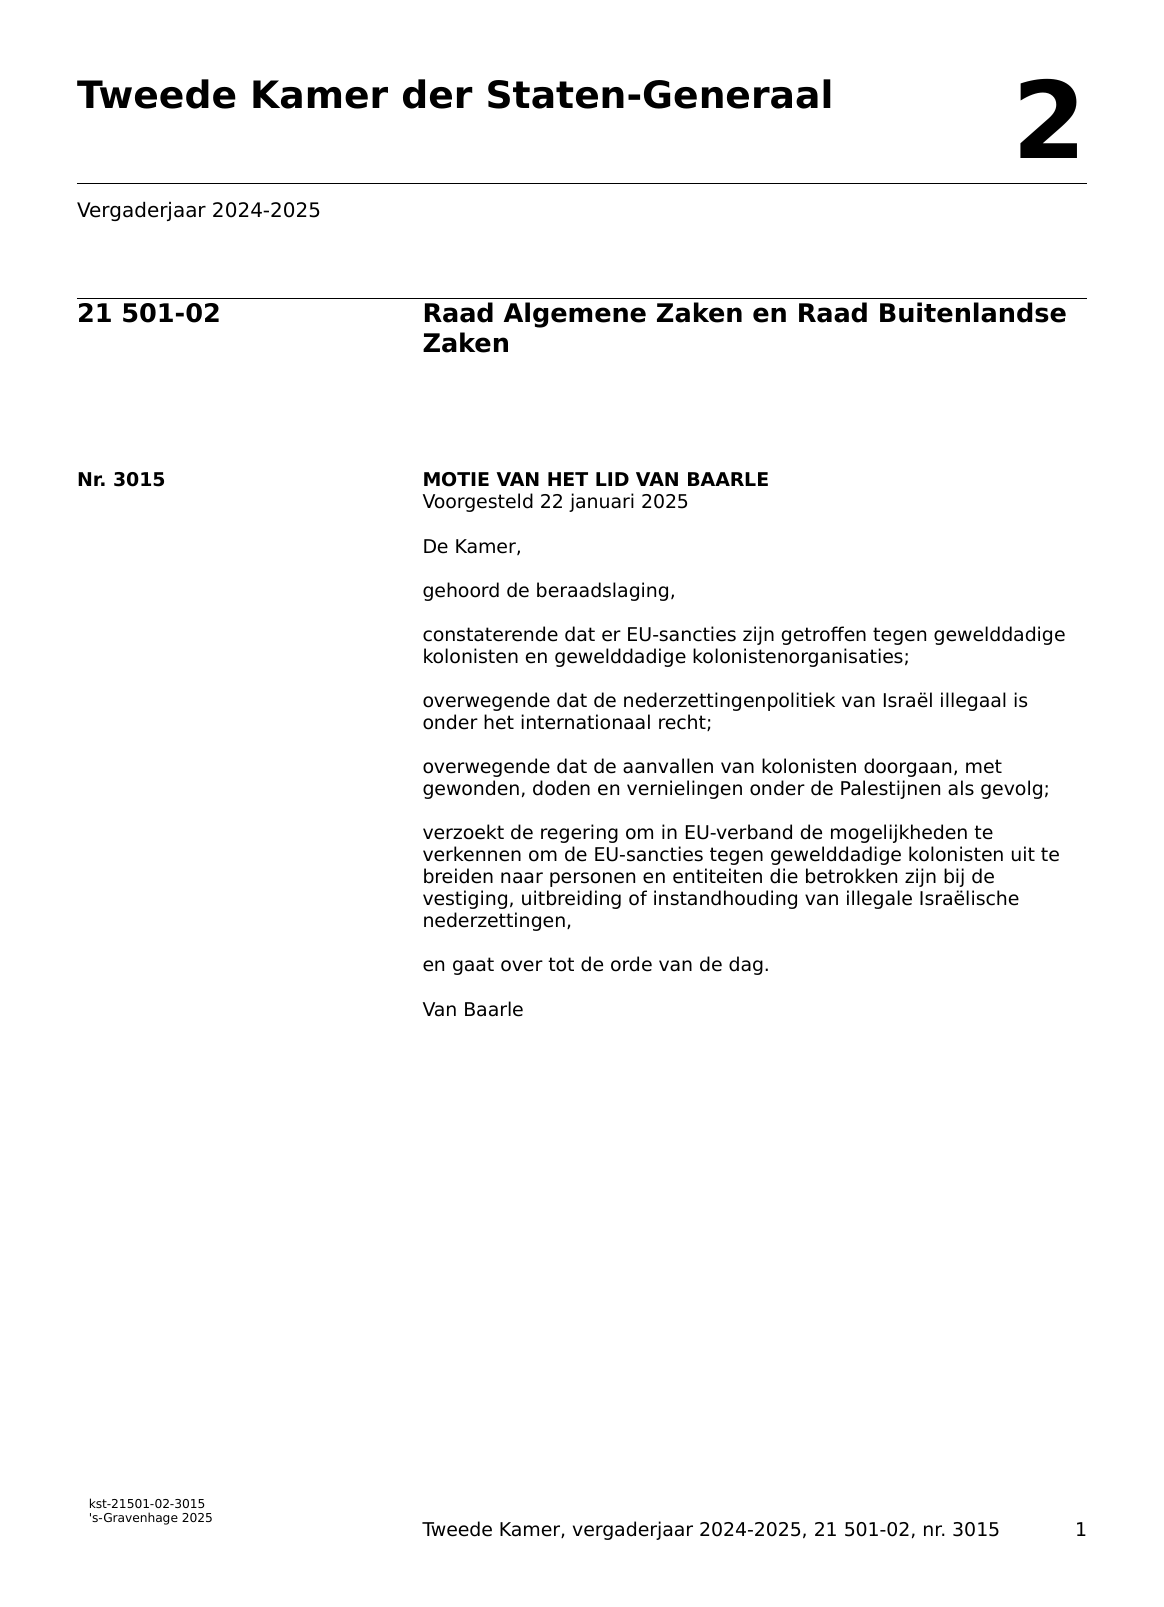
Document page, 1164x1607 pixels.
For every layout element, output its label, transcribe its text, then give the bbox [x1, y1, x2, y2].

text verzoekt de regering om in EU-verband de mogelijkheden te verkennen om de EU-sancties tegen gewelddadige kolonisten uit te breiden naar personen en entiteiten die betrokken zijn bij de vestiging, uitbreiding of instandhouding van illegale Israëlische nederzettingen, [422, 822, 1087, 932]
text 's-Gravenhage 2025 [88, 1511, 323, 1525]
subtitle 21 501-02 Raad Algemene Zaken en Raad Buitenlandse Zaken [77, 299, 1087, 358]
text overwegende dat de nederzettingenpolitiek van Israël illegaal is onder het internationaal recht; [422, 690, 1087, 734]
text constaterende dat er EU-sancties zijn getroffen tegen gewelddadige kolonisten en gewelddadige kolonistenorganisaties; [422, 624, 1087, 668]
table_header Tweede Kamer der Staten-Generaal [77, 59, 886, 183]
text De Kamer, [422, 536, 1087, 557]
text Van Baarle [422, 998, 1087, 1021]
subtitle Nr. 3015 MOTIE VAN HET LID VAN BAARLE [77, 469, 1087, 491]
text gehoord de beraadslaging, [422, 580, 1087, 602]
text en gaat over tot de orde van de dag. [422, 954, 1087, 976]
text overwegende dat de aanvallen van kolonisten doorgaan, met gewonden, doden en vernielingen onder de Palestijnen als gevolg; [422, 756, 1087, 800]
text Voorgesteld 22 januari 2025 [422, 491, 1087, 513]
text kst-21501-02-3015 [88, 1497, 323, 1511]
table_header 2 [886, 59, 1087, 183]
table_cell Vergaderjaar 2024-2025 [77, 184, 1087, 298]
